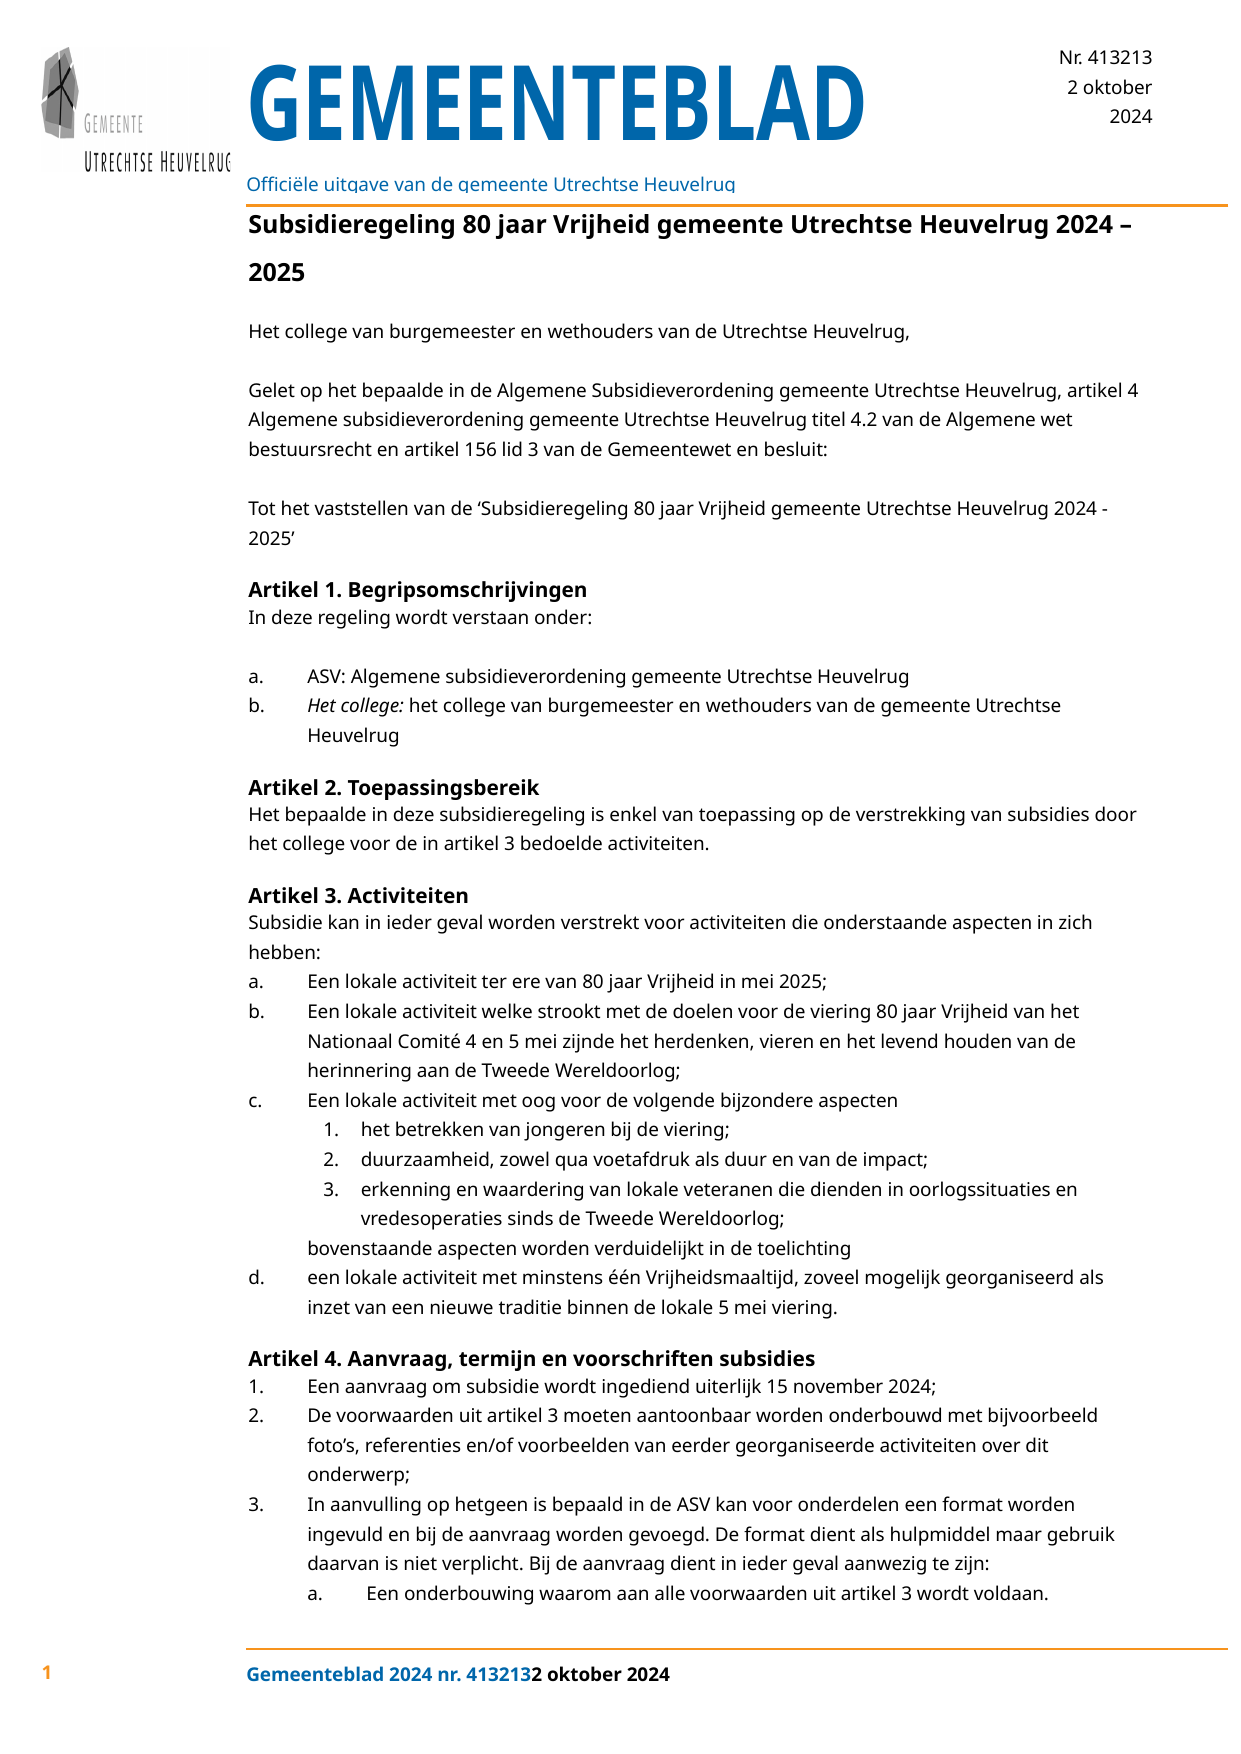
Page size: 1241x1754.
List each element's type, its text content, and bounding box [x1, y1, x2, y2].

list een lokale activiteit met minstens één Vrijheidsmaaltijd, zoveel mogelijk georganiseerd als inzet van een nieuwe traditie binnen de lokale 5 mei viering. [248, 1264, 1152, 1320]
list bovenstaande aspecten worden verduidelijkt in de toelichting [248, 1235, 1152, 1261]
text Artikel 4. Aanvraag, termijn en voorschriften subsidies [248, 1344, 1152, 1373]
list Een onderbouwing waarom aan alle voorwaarden uit artikel 3 wordt voldaan. [307, 1580, 1152, 1606]
list Een lokale activiteit welke strookt met de doelen voor de viering 80 jaar Vrijheid van het Nationaal Comité 4 en 5 mei zijnde het herdenken, vieren en het levend houden van de herinnering aan de Tweede Wereldoorlog; [248, 998, 1152, 1083]
text Het bepaalde in deze subsidieregeling is enkel van toepassing op de verstrekking van subsidies door het college voor de in artikel 3 bedoelde activiteiten. [248, 801, 1152, 856]
list De voorwaarden uit artikel 3 moeten aantoonbaar worden onderbouwd met bijvoorbeeld foto’s, referenties en/of voorbeelden van eerder georganiseerde activiteiten over dit onderwerp; [248, 1402, 1152, 1487]
list ASV: Algemene subsidieverordening gemeente Utrechtse Heuvelrug [248, 663, 1152, 689]
list Een lokale activiteit ter ere van 80 jaar Vrijheid in mei 2025; [248, 969, 1152, 994]
text Artikel 2. Toepassingsbereik [248, 773, 1152, 801]
text Subsidieregeling 80 jaar Vrijheid gemeente Utrechtse Heuvelrug 2024 – 2025 [248, 207, 1152, 288]
list duurzaamheid, zowel qua voetafdruk als duur en van de impact; [323, 1146, 1152, 1172]
text Het college van burgemeester en wethouders van de Utrechtse Heuvelrug, [248, 318, 1152, 344]
text In deze regeling wordt verstaan onder: [248, 604, 1152, 629]
list Een aanvraag om subsidie wordt ingediend uiterlijk 15 november 2024; [248, 1373, 1152, 1399]
list het betrekken van jongeren bij de viering; [323, 1117, 1152, 1142]
list Een lokale activiteit met oog voor de volgende bijzondere aspecten [248, 1087, 1152, 1113]
list Het college: het college van burgemeester en wethouders van de gemeente Utrechtse Heuvelrug [248, 693, 1152, 748]
text Subsidie kan in ieder geval worden verstrekt voor activiteiten die onderstaande aspecten in zich hebben: [248, 909, 1152, 965]
picture [41, 47, 231, 172]
text Tot het vaststellen van de ‘Subsidieregeling 80 jaar Vrijheid gemeente Utrechtse Heuvelrug 2024 - 2025’ [248, 495, 1152, 551]
list erkenning en waardering van lokale veteranen die dienden in oorlogssituaties en vredesoperaties sinds de Tweede Wereldoorlog; [323, 1176, 1152, 1231]
text Artikel 1. Begripsomschrijvingen [248, 575, 1152, 604]
list In aanvulling op hetgeen is bepaald in de ASV kan voor onderdelen een format worden ingevuld en bij de aanvraag worden gevoegd. De format dient als hulpmiddel maar gebruik daarvan is niet verplicht. Bij de aanvraag dient in ieder geval aanwezig te zijn: [248, 1491, 1152, 1576]
text Artikel 3. Activiteiten [248, 881, 1152, 909]
text Gelet op het bepaalde in de Algemene Subsidieverordening gemeente Utrechtse Heuvelrug, artikel 4 Algemene subsidieverordening gemeente Utrechtse Heuvelrug titel 4.2 van de Algemene wet bestuursrecht en artikel 156 lid 3 van de Gemeentewet en besluit: [248, 377, 1152, 462]
